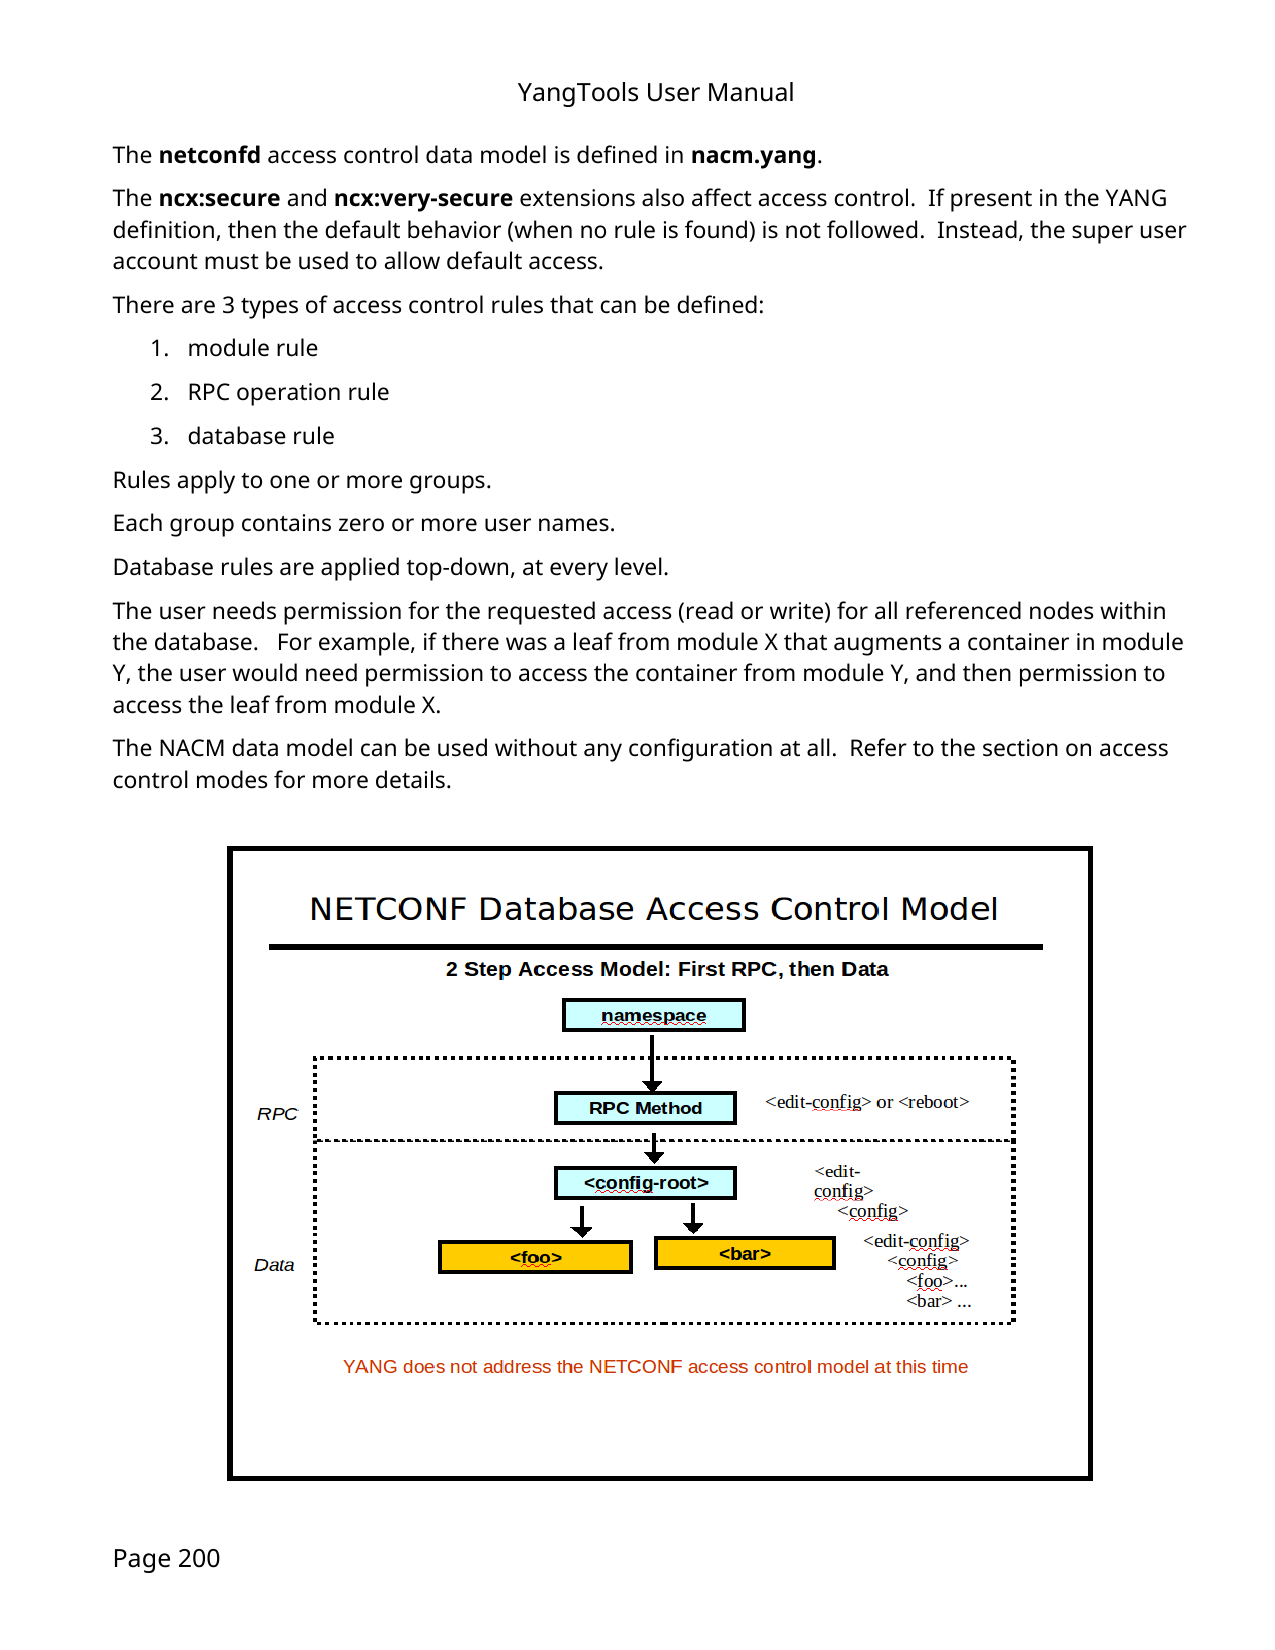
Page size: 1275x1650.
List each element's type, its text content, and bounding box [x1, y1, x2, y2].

text The user needs permission for the requested access (read or write) for all referenced nodes within the database. For example, if there was a leaf from module X that augments a container in module Y, the user would need permission to access the container from module Y, and then permission to access the leaf from module X. [112, 595, 1200, 720]
text The NACM data model can be used without any configuration at all. Refer to the section on access control modes for more details. [112, 732, 1200, 795]
text The netconfd access control data model is defined in nacm.yang. [112, 138, 1200, 170]
text Rules apply to one or more groups. [112, 463, 1200, 495]
text Database rules are applied top-down, at every level. [112, 551, 1200, 582]
list RPC operation rule [150, 376, 1200, 407]
text There are 3 types of access control rules that can be defined: [112, 288, 1200, 320]
list module rule [150, 332, 1200, 363]
text Each group contains zero or more user names. [112, 507, 1200, 538]
list database rule [150, 420, 1200, 451]
picture [162, 807, 1151, 1504]
text The ncx:secure and ncx:very-secure extensions also affect access control. If present in the YANG definition, then the default behavior (when no rule is found) is not followed. Instead, the super user account must be used to allow default access. [112, 182, 1200, 276]
